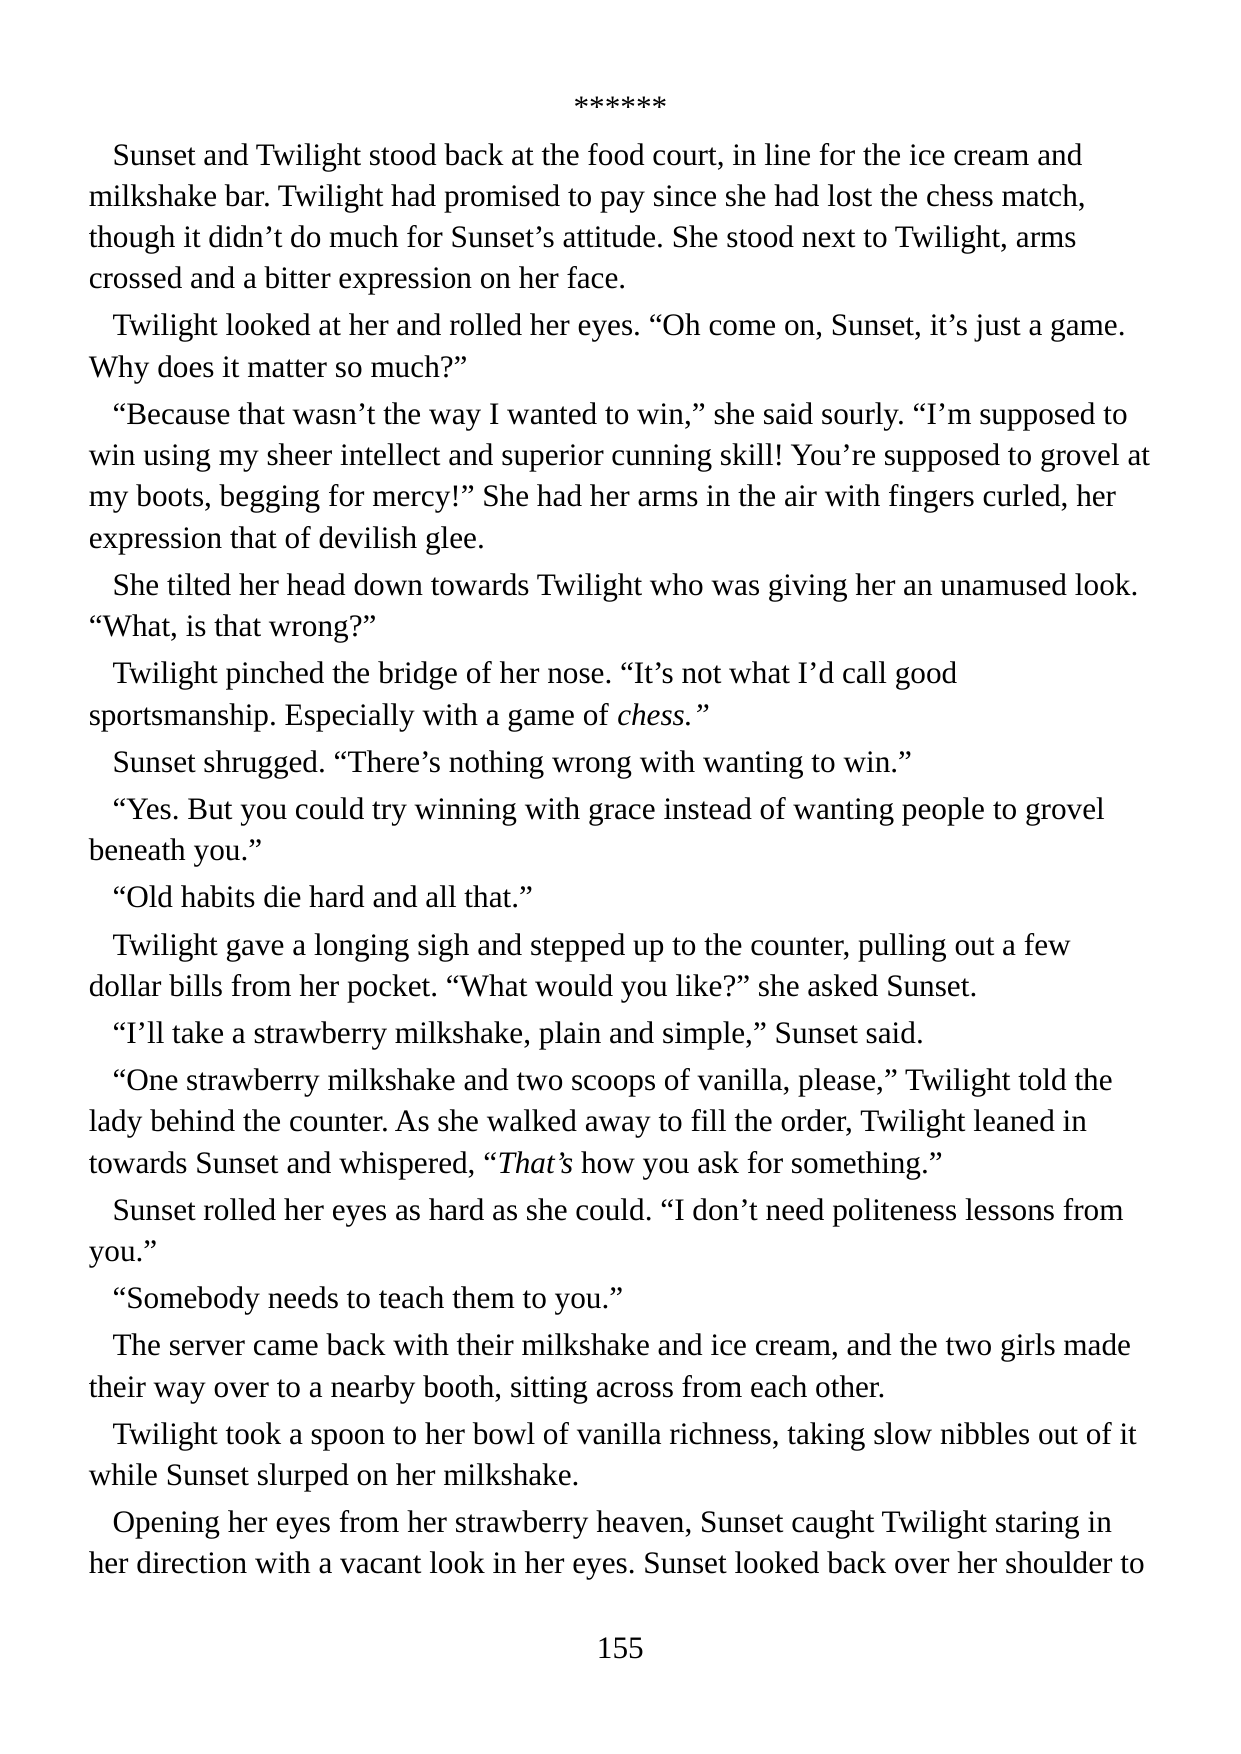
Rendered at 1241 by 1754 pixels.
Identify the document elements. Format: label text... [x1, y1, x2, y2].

text Twilight pinched the bridge of her nose. “It’s not what I’d call good sportsmanship. Especially with a game of chess.” [88, 654, 1152, 732]
text Twilight took a spoon to her bowl of vanilla richness, taking slow nibbles out of it while Sunset slurped on her milkshake. [88, 1415, 1152, 1492]
text “I’ll take a strawberry milkshake, plain and simple,” Sunset said. [88, 1014, 1152, 1050]
text “Because that wasn’t the way I wanted to win,” she said sourly. “I’m supposed to win using my sheer intellect and superior cunning skill! You’re supposed to grovel at my boots, begging for mercy!” She had her arms in the air with fingers curled, her expression that of devilish glee. [88, 395, 1152, 555]
text The server came back with their milkshake and ice cream, and the two girls made their way over to a nearby booth, sitting across from each other. [88, 1327, 1152, 1404]
text “Somebody needs to teach them to you.” [88, 1279, 1152, 1315]
text “One strawberry milkshake and two scoops of vanilla, please,” Twilight told the lady behind the counter. As she walked away to fill the order, Twilight leaned in towards Sunset and whispered, “That’s how you ask for something.” [88, 1061, 1152, 1180]
text “Old habits die hard and all that.” [88, 878, 1152, 914]
text Opening her eyes from her strawberry heaven, Sunset caught Twilight staring in her direction with a vacant look in her eyes. Sunset looked back over her shoulder to [88, 1503, 1152, 1581]
text Sunset rolled her eyes as hard as she could. “I don’t need politeness lessons from you.” [88, 1191, 1152, 1268]
text Twilight looked at her and rolled her eyes. “Oh come on, Sunset, it’s just a game. Why does it matter so much?” [88, 307, 1152, 384]
text ****** [88, 88, 1152, 124]
text Twilight gave a longing sigh and stepped up to the counter, pulling out a few dollar bills from her pocket. “What would you like?” she asked Sunset. [88, 926, 1152, 1003]
text “Yes. But you could try winning with grace instead of wanting people to grovel beneath you.” [88, 790, 1152, 867]
text Sunset and Twilight stood back at the food court, in line for the ice cream and milkshake bar. Twilight had promised to pay since she had lost the chess match, though it didn’t do much for Sunset’s attitude. She stood next to Twilight, arms crossed and a bitter expression on her face. [88, 136, 1152, 295]
text She tilted her head down towards Twilight who was giving her an unamused look. “What, is that wrong?” [88, 566, 1152, 643]
text Sunset shrugged. “There’s nothing wrong with wanting to win.” [88, 743, 1152, 779]
